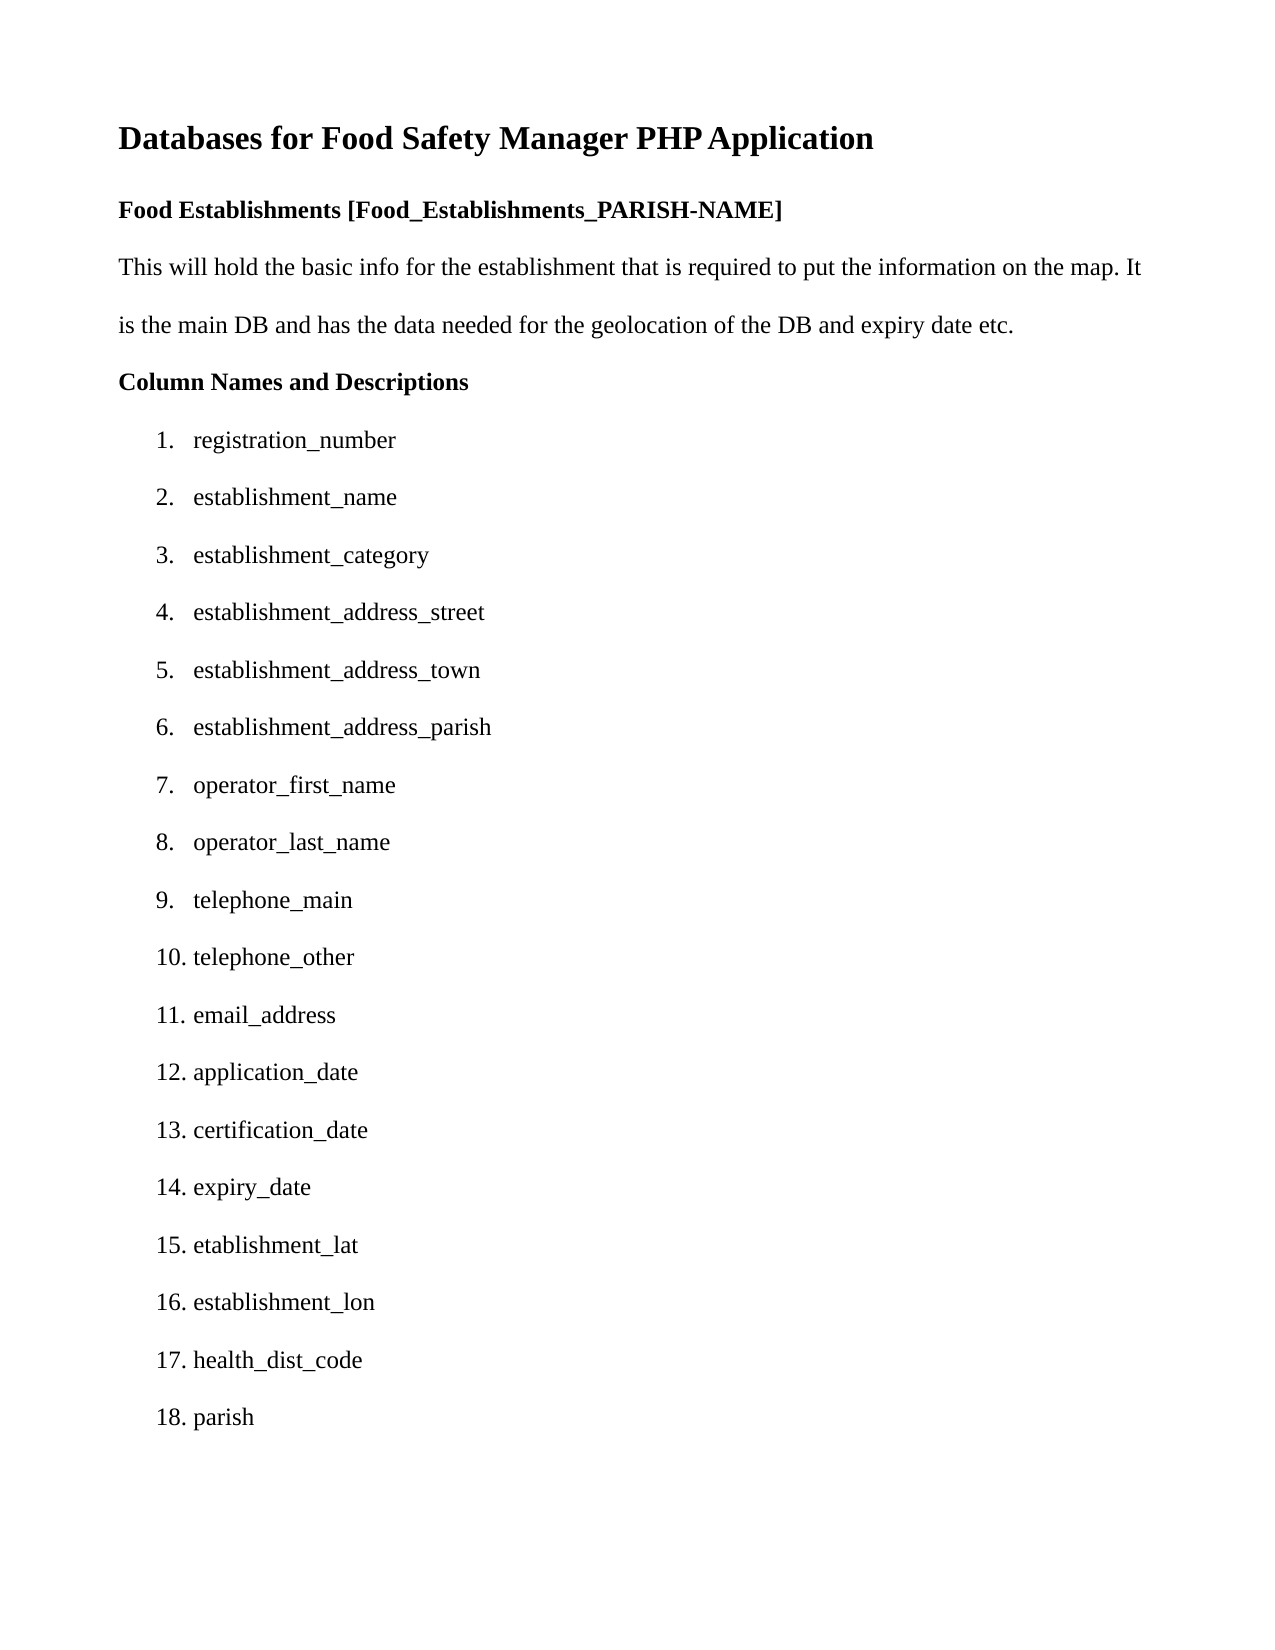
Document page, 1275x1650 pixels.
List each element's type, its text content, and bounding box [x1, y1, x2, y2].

list email_address [156, 1000, 1157, 1028]
text This will hold the basic info for the establishment that is required to put the information on the map. It is the main DB and has the data needed for the geolocation of the DB and expiry date etc. [118, 252, 1157, 338]
list establishment_name [156, 482, 1157, 511]
list application_date [156, 1057, 1157, 1086]
text Column Names and Descriptions [118, 367, 1157, 396]
list operator_last_name [156, 827, 1157, 856]
text Databases for Food Safety Manager PHP Application [118, 118, 1157, 156]
list registration_number [156, 425, 1157, 453]
list operator_first_name [156, 770, 1157, 798]
list establishment_address_town [156, 655, 1157, 683]
list establishment_category [156, 540, 1157, 568]
list health_dist_code [156, 1345, 1157, 1373]
text Food Establishments [Food_Establishments_PARISH-NAME] [118, 195, 1157, 223]
list parish [156, 1402, 1157, 1431]
list establishment_lon [156, 1287, 1157, 1316]
list expiry_date [156, 1172, 1157, 1201]
list establishment_address_street [156, 597, 1157, 626]
list establishment_address_parish [156, 712, 1157, 741]
list certification_date [156, 1115, 1157, 1143]
list etablishment_lat [156, 1230, 1157, 1258]
list telephone_other [156, 942, 1157, 971]
list telephone_main [156, 885, 1157, 913]
